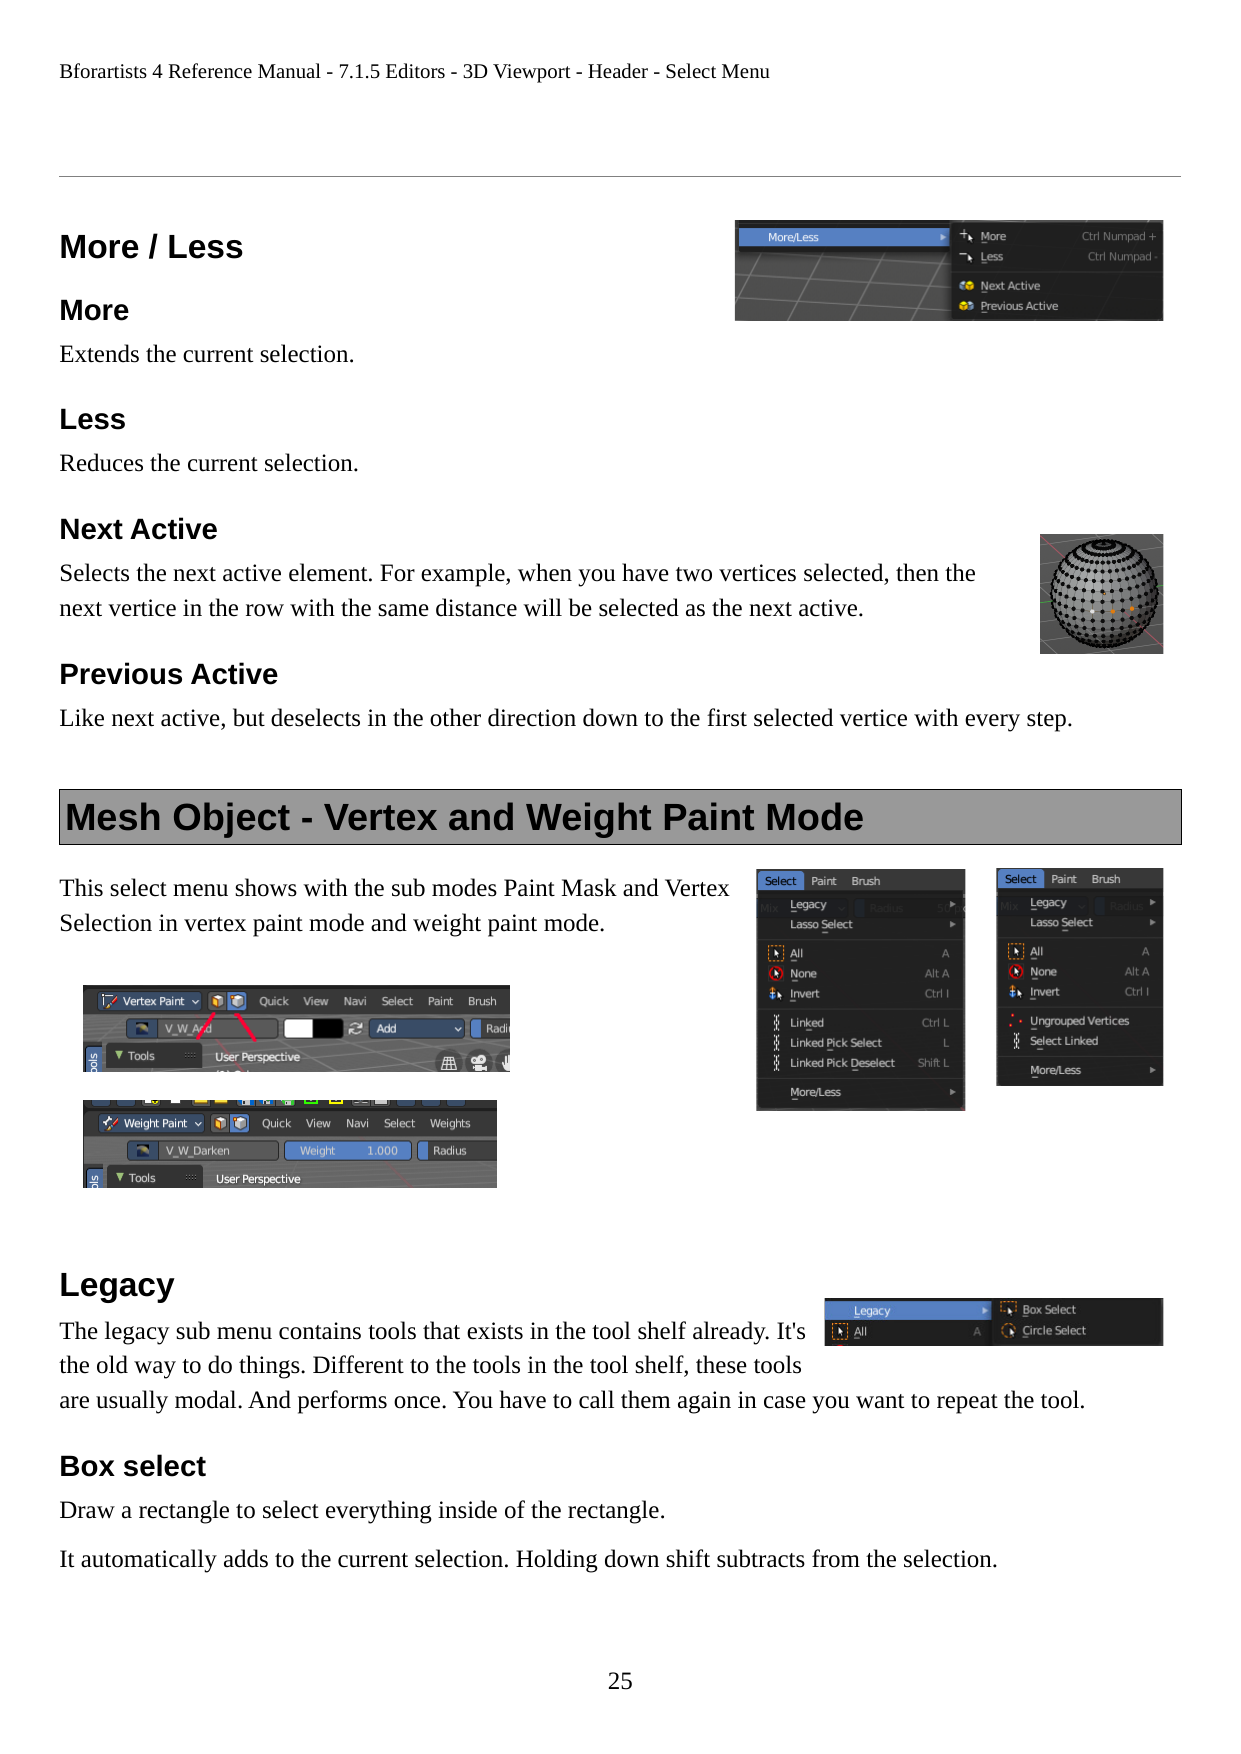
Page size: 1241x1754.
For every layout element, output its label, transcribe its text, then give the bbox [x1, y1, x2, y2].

subtitle Previous Active [59, 657, 1181, 690]
picture [756, 869, 966, 1111]
text The legacy sub menu contains tools that exists in the tool shelf already. It's the old way to do things. Different to the tools in the tool shelf, these tools are usually modal. And performs once. You have to call them again in case you want to repeat the tool. [59, 1316, 1181, 1414]
picture [824, 1298, 1164, 1346]
text This select menu shows with the sub modes Paint Mask and Vertex Selection in vertex paint mode and weight paint mode. [59, 873, 756, 936]
subtitle More [59, 292, 1181, 326]
subtitle More / Less [59, 227, 734, 265]
text Draw a rectangle to select everything inside of the rectangle. [59, 1495, 1181, 1524]
text Like next active, but deselects in the other direction down to the first selected vertice with every step. [59, 703, 1181, 732]
picture [996, 868, 1164, 1086]
subtitle Next Active [59, 512, 1181, 546]
subtitle [1164, 227, 1181, 265]
subtitle Legacy [59, 1265, 1181, 1304]
text It automatically adds to the current selection. Holding down shift subtracts from the selection. [59, 1544, 1181, 1573]
subtitle Less [59, 402, 1181, 436]
text Selects the next active element. For example, when you have two vertices selected, then the next vertice in the row with the same distance will be selected as the next active. [59, 558, 1040, 622]
text Extends the current selection. [59, 339, 1181, 367]
table_header Mesh Object - Vertex and Weight Paint Mode [60, 790, 1181, 844]
picture [83, 985, 510, 1072]
picture [734, 220, 1164, 321]
picture [1040, 534, 1164, 654]
subtitle Box select [59, 1449, 1181, 1482]
text Reduces the current selection. [59, 448, 1181, 477]
picture [83, 1100, 497, 1188]
